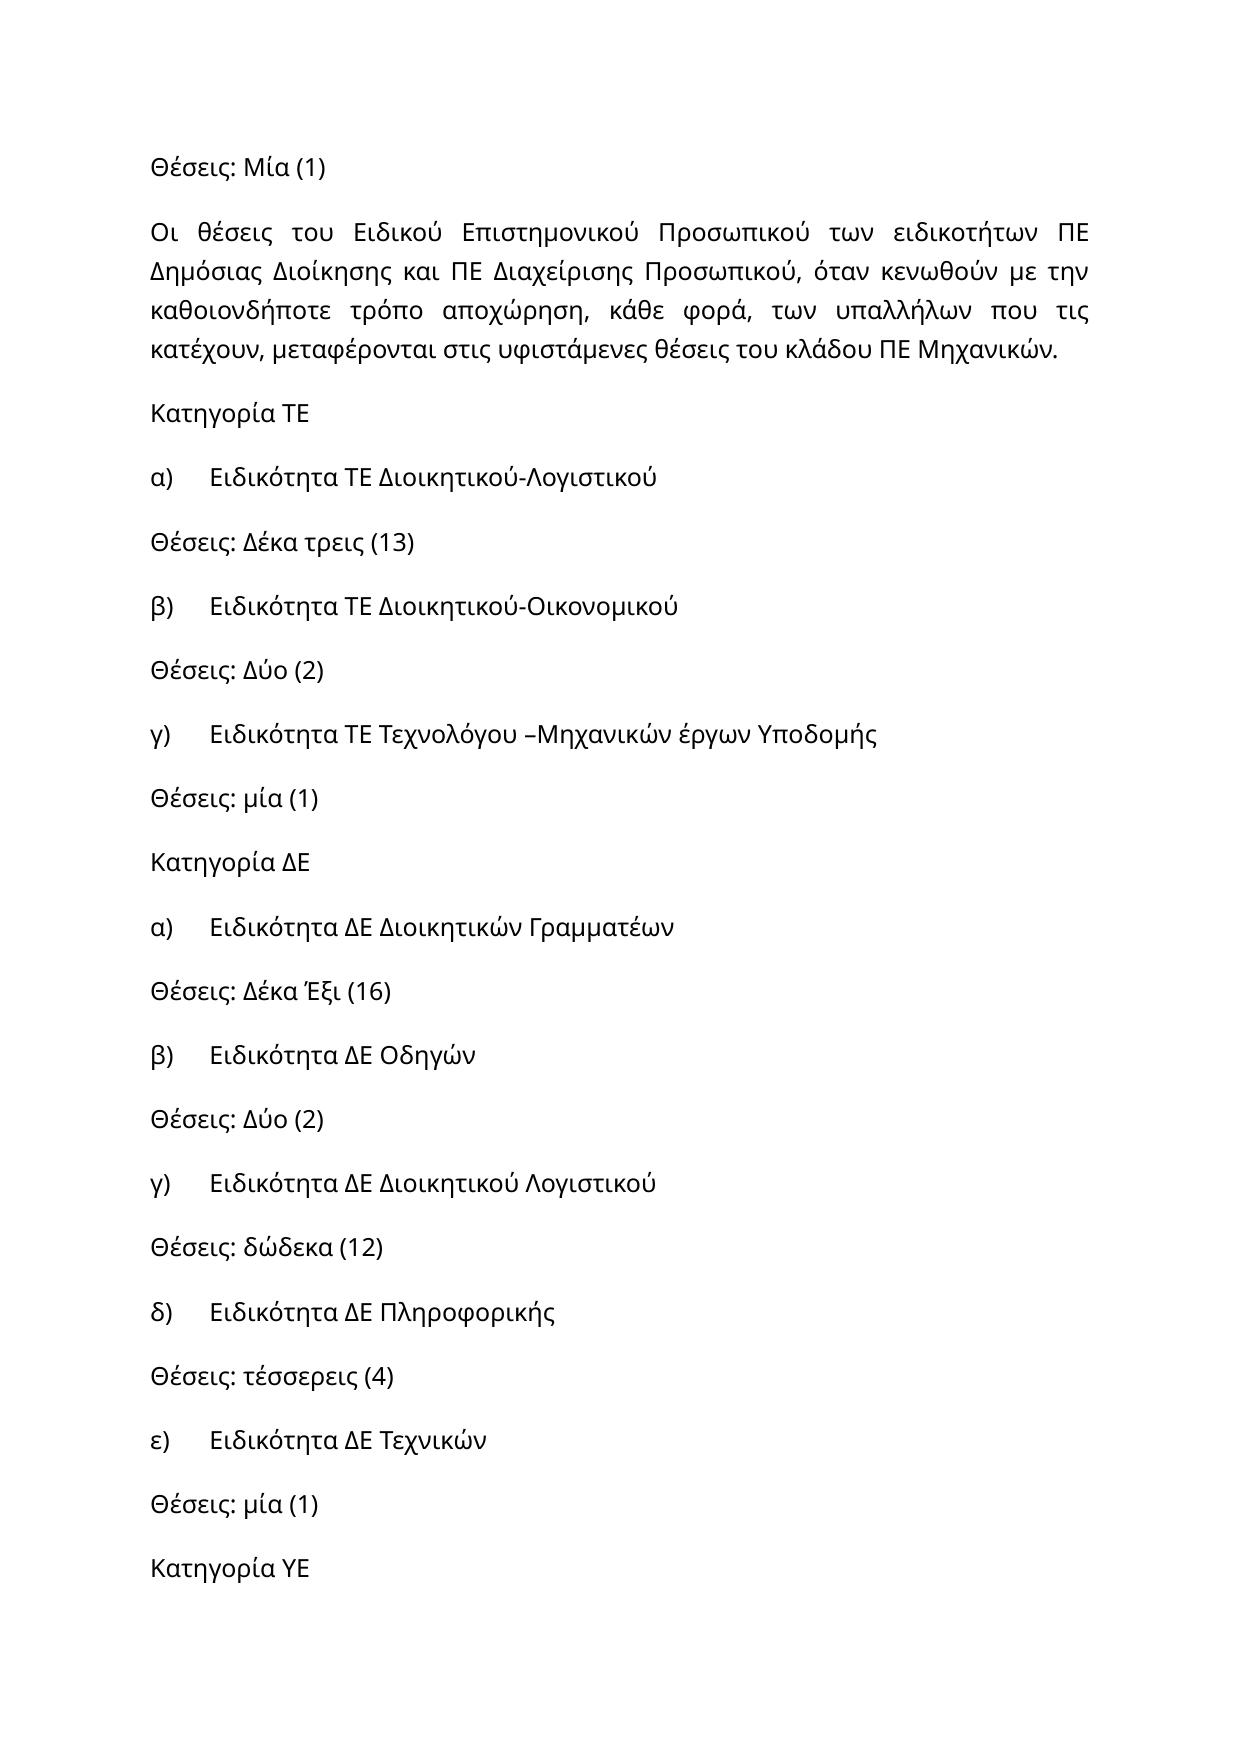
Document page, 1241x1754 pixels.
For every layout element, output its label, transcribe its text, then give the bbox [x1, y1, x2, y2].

text Θέσεις: Μία (1) [150, 150, 1090, 184]
list β) Ειδικότητα ΔΕ Οδηγών [150, 1037, 1090, 1072]
list ε) Ειδικότητα ΔΕ Τεχνικών [150, 1422, 1090, 1457]
text Κατηγορία ΥΕ [150, 1551, 1090, 1585]
text Θέσεις: Δύο (2) [150, 652, 1090, 687]
list γ) Ειδικότητα ΤΕ Τεχνολόγου –Μηχανικών έργων Υποδομής [150, 717, 1090, 751]
text Θέσεις: τέσσερεις (4) [150, 1358, 1090, 1392]
text Θέσεις: Δέκα Έξι (16) [150, 973, 1090, 1007]
text Κατηγορία ΔΕ [150, 845, 1090, 879]
text Θέσεις: δώδεκα (12) [150, 1230, 1090, 1264]
text Οι θέσεις του Ειδικού Επιστημονικού Προσωπικού των ειδικοτήτων ΠΕ Δημόσιας Διοίκησης και ΠΕ Διαχείρισης Προσωπικού, όταν κενωθούν με την καθοιονδήποτε τρόπο αποχώρηση, κάθε φορά, των υπαλλήλων που τις κατέχουν, μεταφέρονται στις υφιστάμενες θέσεις του κλάδου ΠΕ Μηχανικών. [150, 214, 1090, 366]
text Θέσεις: Δύο (2) [150, 1102, 1090, 1136]
list α) Ειδικότητα ΔΕ Διοικητικών Γραμματέων [150, 909, 1090, 943]
text Κατηγορία ΤΕ [150, 396, 1090, 430]
text Θέσεις: μία (1) [150, 1487, 1090, 1521]
list γ) Ειδικότητα ΔΕ Διοικητικού Λογιστικού [150, 1166, 1090, 1200]
list β) Ειδικότητα ΤΕ Διοικητικού-Οικονομικού [150, 588, 1090, 622]
list α) Ειδικότητα ΤΕ Διοικητικού-Λογιστικού [150, 460, 1090, 494]
text Θέσεις: Δέκα τρεις (13) [150, 524, 1090, 558]
text Θέσεις: μία (1) [150, 781, 1090, 815]
list δ) Ειδικότητα ΔΕ Πληροφορικής [150, 1294, 1090, 1328]
